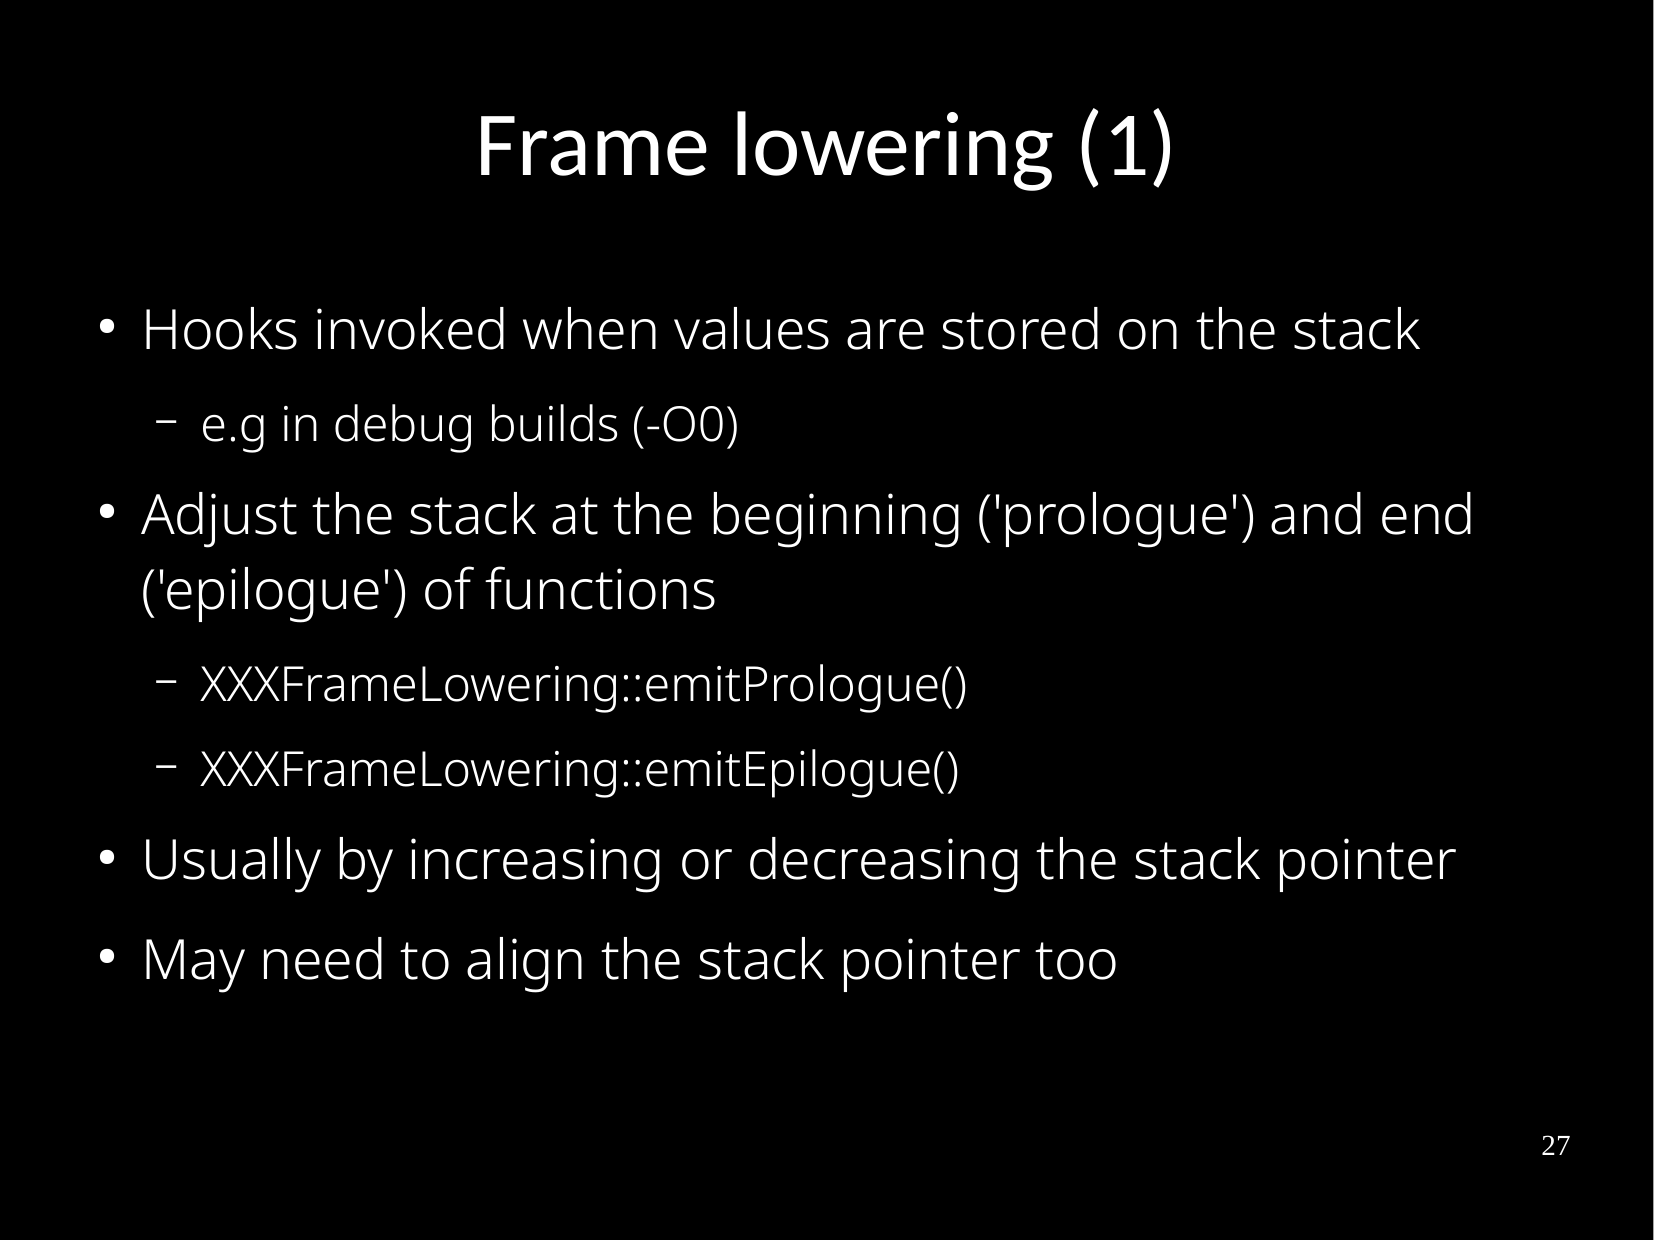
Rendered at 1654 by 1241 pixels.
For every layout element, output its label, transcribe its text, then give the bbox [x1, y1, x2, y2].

list Hooks invoked when values are stored on the stack e.g in debug builds (-O0) Adjust the stack at the beginning ('prologue') and end ('epilogue') of functions XXXFrameLowering::emitPrologue() XXXFrameLowering::emitEpilogue() Usually by increasing or decreasing the stack pointer May need to align the stack pointer too [82, 290, 1571, 1010]
title Frame lowering (1) [82, 49, 1571, 257]
